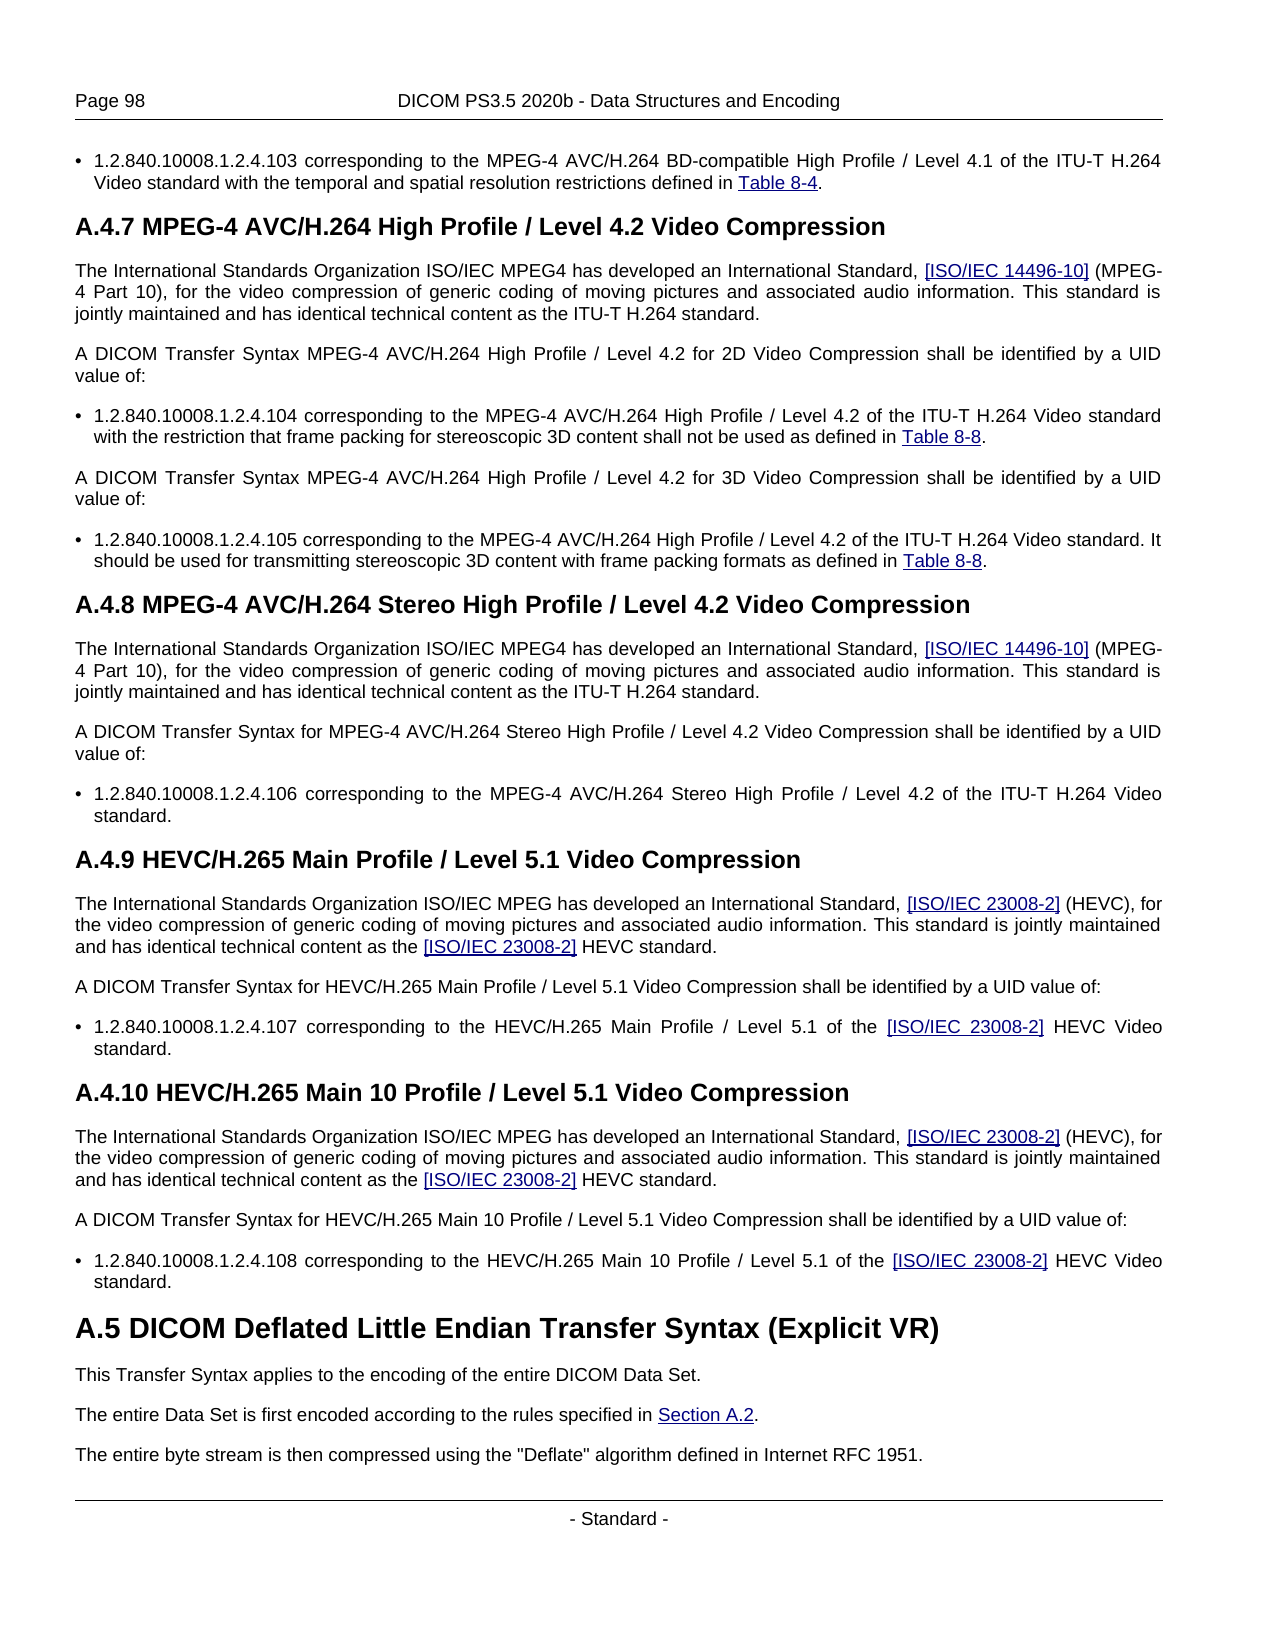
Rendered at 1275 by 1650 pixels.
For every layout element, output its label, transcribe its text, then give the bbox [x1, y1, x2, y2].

text A DICOM Transfer Syntax for HEVC/H.265 Main 10 Profile / Level 5.1 Video Compression shall be identified by a UID value of: [75, 1209, 1162, 1231]
text • 1.2.840.10008.1.2.4.108 corresponding to the HEVC/H.265 Main 10 Profile / Level 5.1 of the [ISO/IEC 23008-2] HEVC Video standard. [75, 1249, 1162, 1292]
text A.4.7 MPEG-4 AVC/H.264 High Profile / Level 4.2 Video Compression [75, 212, 1162, 241]
text The International Standards Organization ISO/IEC MPEG has developed an International Standard, [ISO/IEC 23008-2] (HEVC), for the video compression of generic coding of moving pictures and associated audio information. This standard is jointly maintained and has identical technical content as the [ISO/IEC 23008-2] HEVC standard. [75, 892, 1162, 957]
text A.4.8 MPEG-4 AVC/H.264 Stereo High Profile / Level 4.2 Video Compression [75, 590, 1162, 619]
text This Transfer Syntax applies to the encoding of the entire DICOM Data Set. [75, 1363, 1162, 1385]
text The International Standards Organization ISO/IEC MPEG4 has developed an International Standard, [ISO/IEC 14496-10] (MPEG-4 Part 10), for the video compression of generic coding of moving pictures and associated audio information. This standard is jointly maintained and has identical technical content as the ITU-T H.264 standard. [75, 638, 1162, 702]
text A DICOM Transfer Syntax for HEVC/H.265 Main Profile / Level 5.1 Video Compression shall be identified by a UID value of: [75, 976, 1162, 997]
text A.4.9 HEVC/H.265 Main Profile / Level 5.1 Video Compression [75, 845, 1162, 874]
text • 1.2.840.10008.1.2.4.106 corresponding to the MPEG-4 AVC/H.264 Stereo High Profile / Level 4.2 of the ITU-T H.264 Video standard. [75, 783, 1162, 826]
text A DICOM Transfer Syntax for MPEG-4 AVC/H.264 Stereo High Profile / Level 4.2 Video Compression shall be identified by a UID value of: [75, 721, 1162, 764]
text The entire Data Set is first encoded according to the rules specified in Section A.2. [75, 1404, 1162, 1425]
text A.4.10 HEVC/H.265 Main 10 Profile / Level 5.1 Video Compression [75, 1078, 1162, 1107]
text The entire byte stream is then compressed using the "Deflate" algorithm defined in Internet RFC 1951. [75, 1444, 1162, 1466]
text • 1.2.840.10008.1.2.4.105 corresponding to the MPEG-4 AVC/H.264 High Profile / Level 4.2 of the ITU-T H.264 Video standard. It should be used for transmitting stereoscopic 3D content with frame packing formats as defined in Table 8-8. [75, 528, 1162, 572]
text • 1.2.840.10008.1.2.4.103 corresponding to the MPEG-4 AVC/H.264 BD-compatible High Profile / Level 4.1 of the ITU-T H.264 Video standard with the temporal and spatial resolution restrictions defined in Table 8-4. [75, 150, 1162, 193]
text The International Standards Organization ISO/IEC MPEG has developed an International Standard, [ISO/IEC 23008-2] (HEVC), for the video compression of generic coding of moving pictures and associated audio information. This standard is jointly maintained and has identical technical content as the [ISO/IEC 23008-2] HEVC standard. [75, 1126, 1162, 1190]
text A DICOM Transfer Syntax MPEG-4 AVC/H.264 High Profile / Level 4.2 for 3D Video Compression shall be identified by a UID value of: [75, 467, 1162, 510]
text • 1.2.840.10008.1.2.4.104 corresponding to the MPEG-4 AVC/H.264 High Profile / Level 4.2 of the ITU-T H.264 Video standard with the restriction that frame packing for stereoscopic 3D content shall not be used as defined in Table 8-8. [75, 405, 1162, 448]
text A DICOM Transfer Syntax MPEG-4 AVC/H.264 High Profile / Level 4.2 for 2D Video Compression shall be identified by a UID value of: [75, 343, 1162, 386]
text • 1.2.840.10008.1.2.4.107 corresponding to the HEVC/H.265 Main Profile / Level 5.1 of the [ISO/IEC 23008-2] HEVC Video standard. [75, 1016, 1162, 1059]
text The International Standards Organization ISO/IEC MPEG4 has developed an International Standard, [ISO/IEC 14496-10] (MPEG-4 Part 10), for the video compression of generic coding of moving pictures and associated audio information. This standard is jointly maintained and has identical technical content as the ITU-T H.264 standard. [75, 259, 1162, 324]
text A.5 DICOM Deflated Little Endian Transfer Syntax (Explicit VR) [75, 1311, 1162, 1345]
